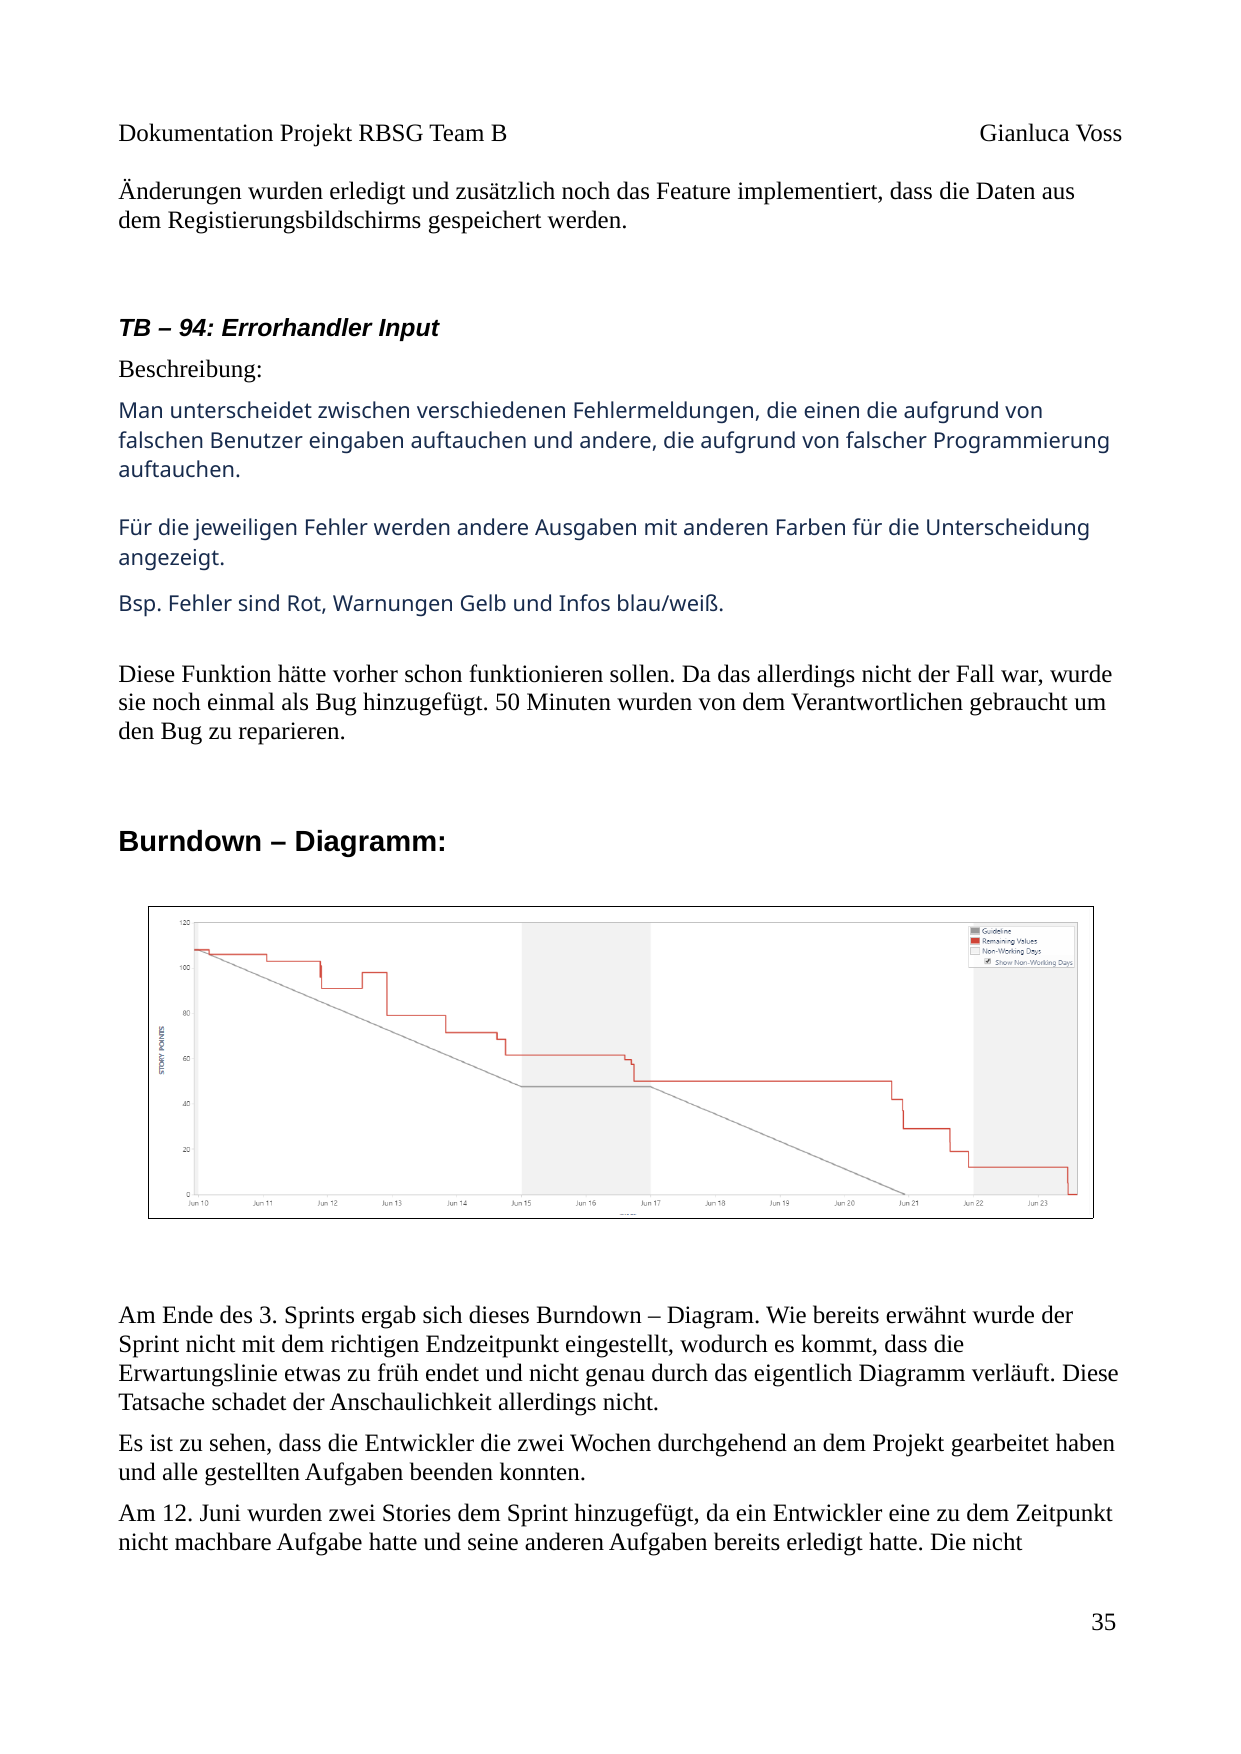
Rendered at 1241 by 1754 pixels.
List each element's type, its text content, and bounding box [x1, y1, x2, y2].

text Änderungen wurden erledigt und zusätzlich noch das Feature implementiert, dass die Daten aus dem Registierungsbildschirms gespeichert werden. [118, 176, 1122, 234]
text Es ist zu sehen, dass die Entwickler die zwei Wochen durchgehend an dem Projekt gearbeitet haben und alle gestellten Aufgaben beenden konnten. [118, 1428, 1122, 1486]
subtitle TB – 94: Errorhandler Input [118, 313, 1122, 341]
text Man unterscheidet zwischen verschiedenen Fehlermeldungen, die einen die aufgrund von falschen Benutzer eingaben auftauchen und andere, die aufgrund von falscher Programmierung auftauchen. [118, 395, 1122, 484]
text Beschreibung: [118, 354, 1122, 382]
text Diese Funktion hätte vorher schon funktionieren sollen. Da das allerdings nicht der Fall war, wurde sie noch einmal als Bug hinzugefügt. 50 Minuten wurden von dem Verantwortlichen gebraucht um den Bug zu reparieren. [118, 659, 1122, 745]
text Am Ende des 3. Sprints ergab sich dieses Burndown – Diagram. Wie bereits erwähnt wurde der Sprint nicht mit dem richtigen Endzeitpunkt eingestellt, wodurch es kommt, dass die Erwartungslinie etwas zu früh endet und nicht genau durch das eigentlich Diagramm verläuft. Diese Tatsache schadet der Anschaulichkeit allerdings nicht. [118, 1301, 1122, 1416]
text Für die jeweiligen Fehler werden andere Ausgaben mit anderen Farben für die Unterscheidung angezeigt. [118, 512, 1122, 572]
subtitle Burndown – Diagramm: [118, 824, 1122, 857]
text Am 12. Juni wurden zwei Stories dem Sprint hinzugefügt, da ein Entwickler eine zu dem Zeitpunkt nicht machbare Aufgabe hatte und seine anderen Aufgaben bereits erledigt hatte. Die nicht [118, 1498, 1122, 1556]
text Bsp. Fehler sind Rot, Warnungen Gelb und Infos blau/weiß. [118, 588, 1122, 617]
picture [150, 909, 1090, 1215]
